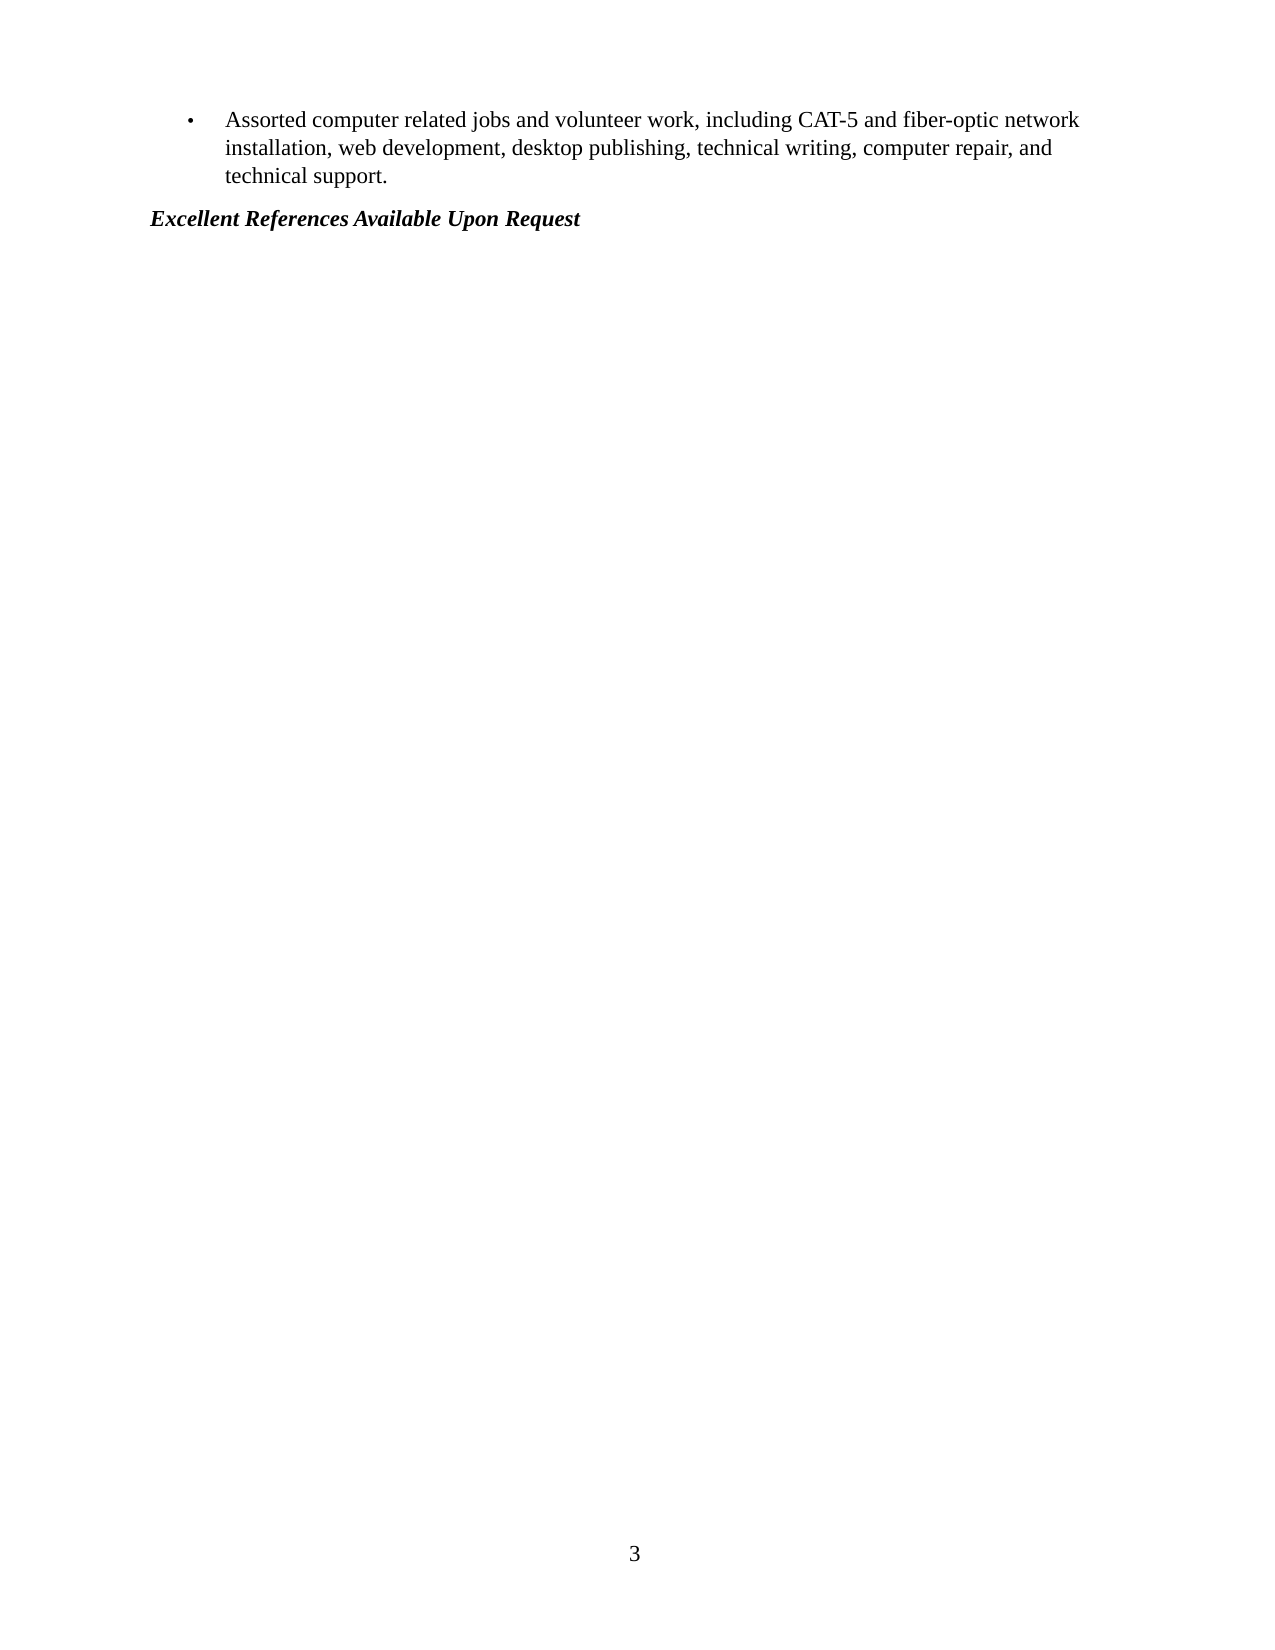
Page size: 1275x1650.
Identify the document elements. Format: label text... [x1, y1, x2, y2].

text Excellent References Available Upon Request [150, 205, 1125, 232]
list Assorted computer related jobs and volunteer work, including CAT-5 and fiber-optic network installation, web development, desktop publishing, technical writing, computer repair, and technical support. [187, 106, 1125, 188]
